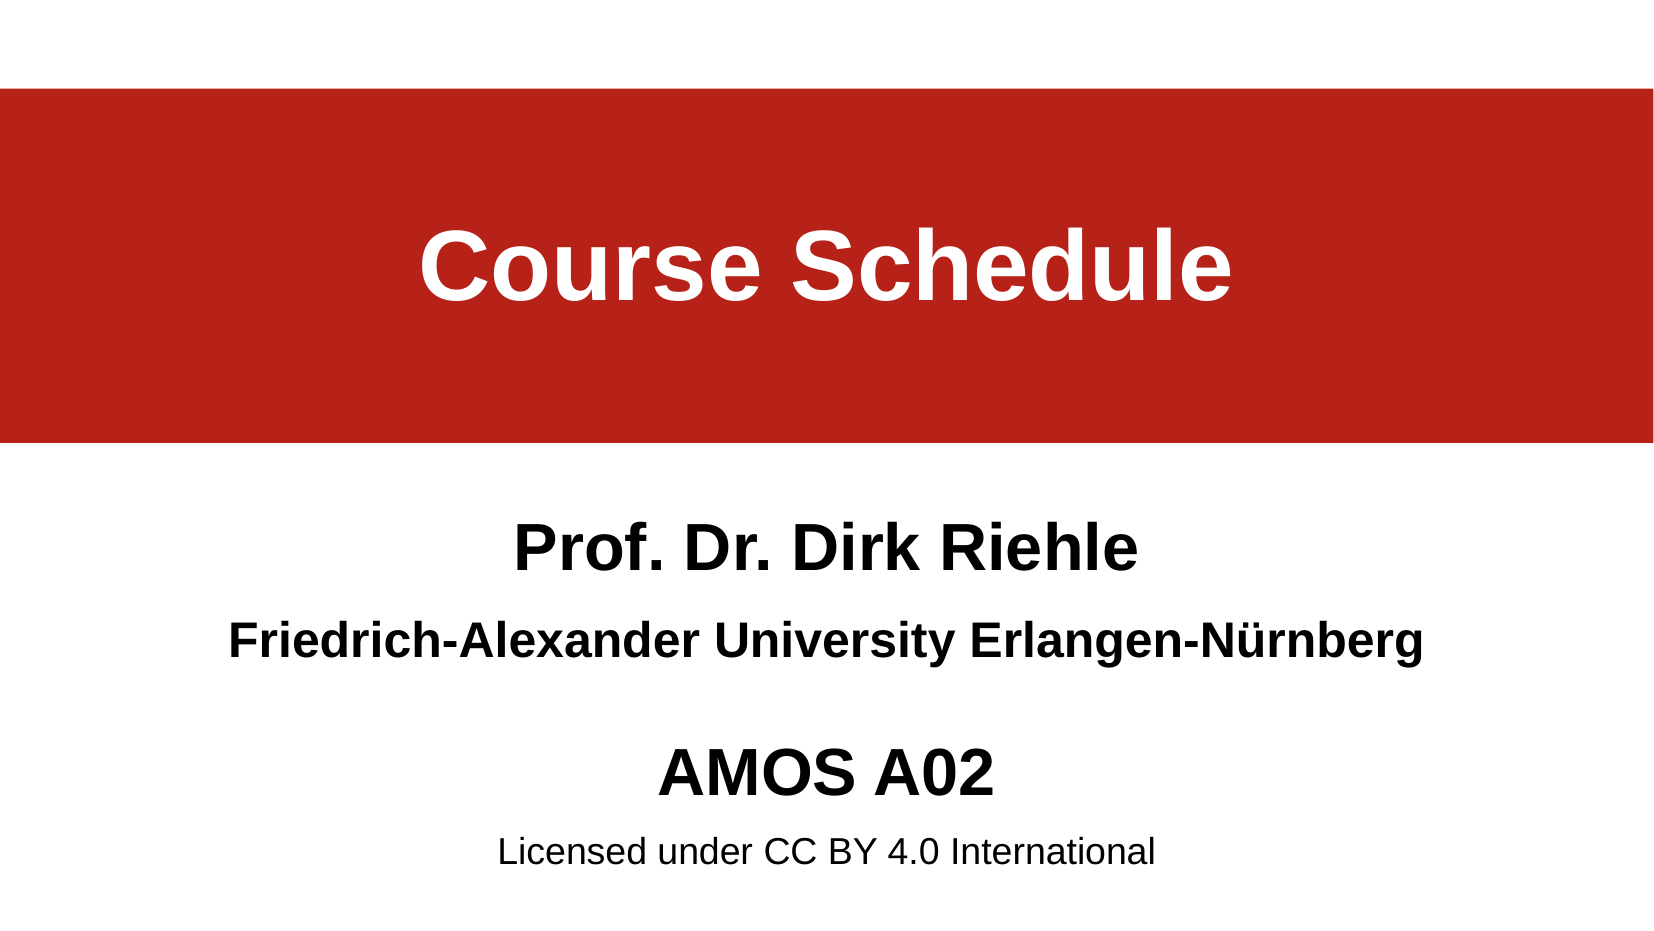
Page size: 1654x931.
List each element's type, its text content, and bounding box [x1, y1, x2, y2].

subtitle Prof. Dr. Dirk Riehle Friedrich-Alexander University Erlangen-Nürnberg AMOS A02 Licensed under CC BY 4.0 International [29, 472, 1625, 886]
title Course Schedule [0, 88, 1654, 443]
